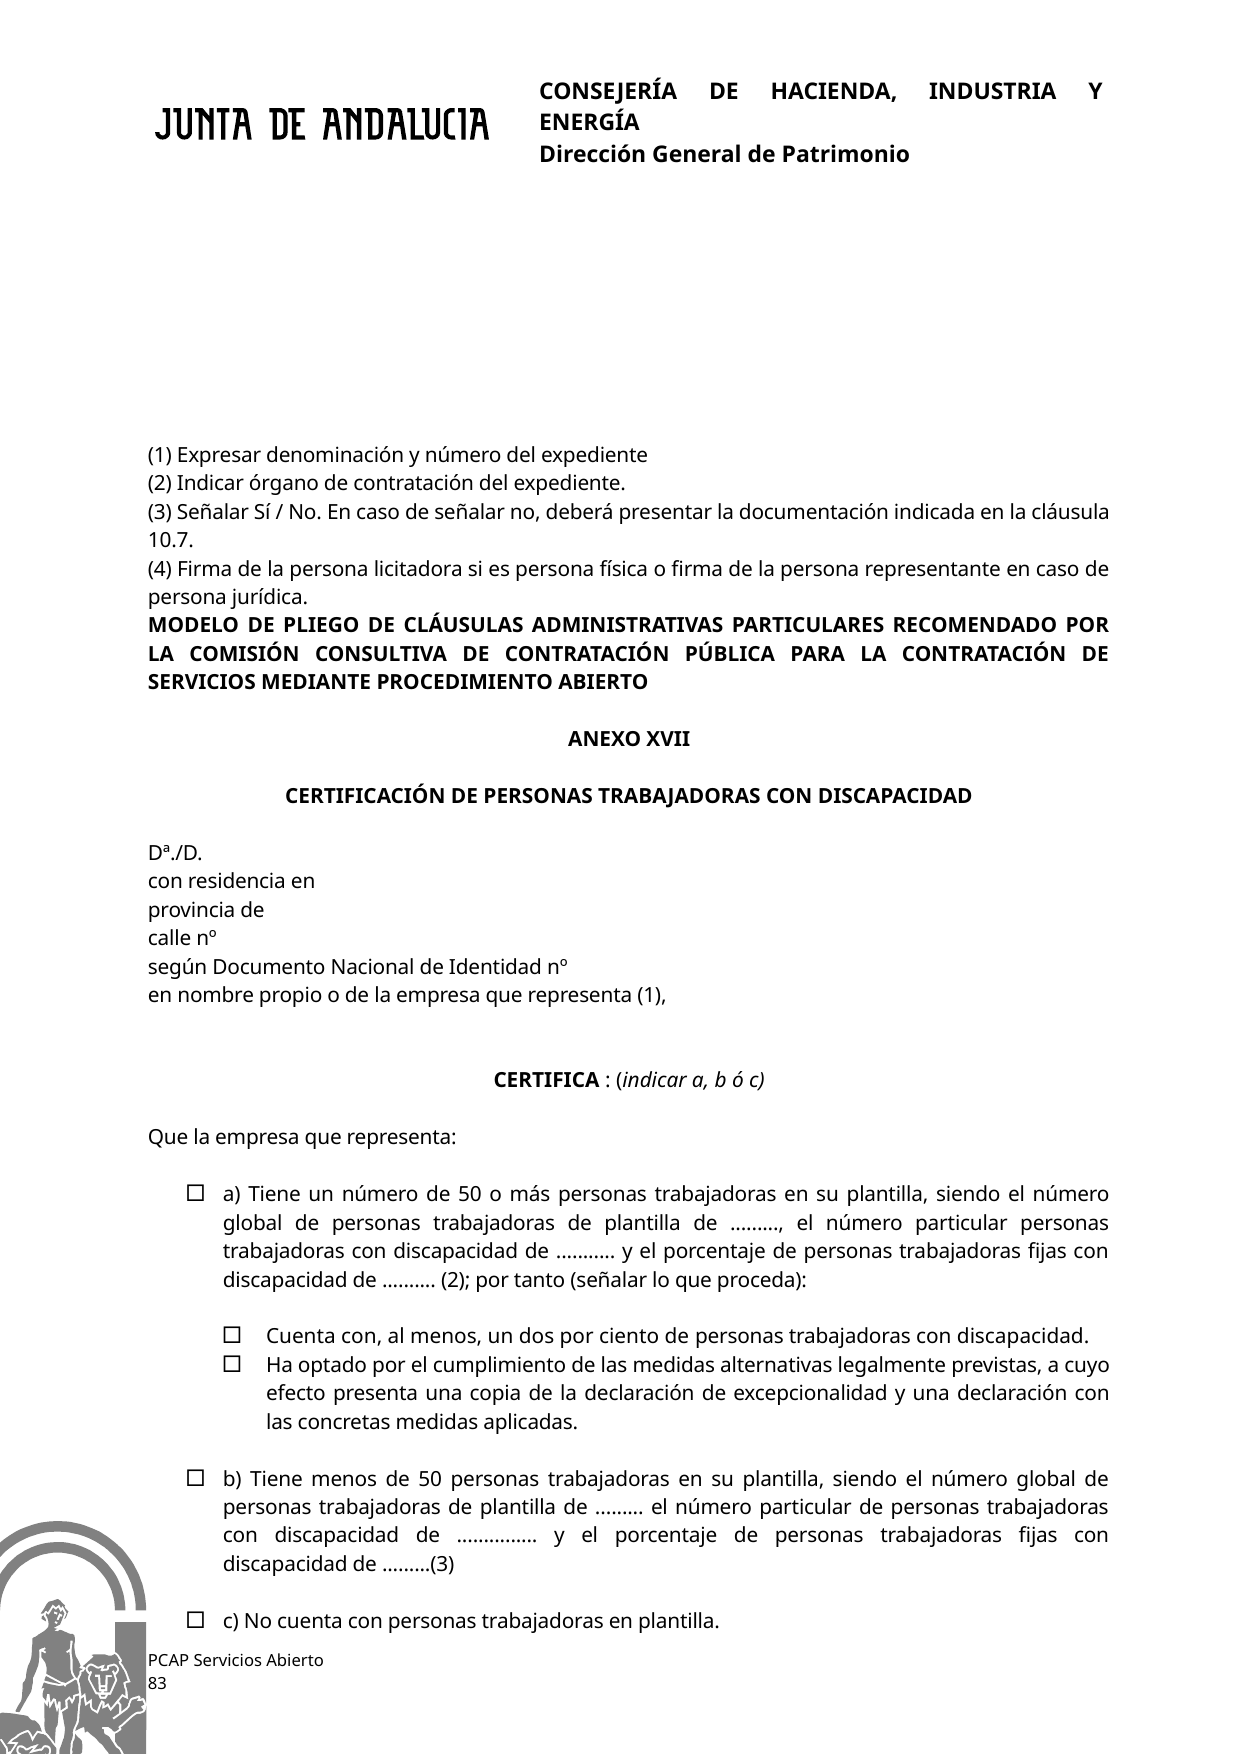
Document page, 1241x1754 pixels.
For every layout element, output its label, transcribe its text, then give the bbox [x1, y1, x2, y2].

text con residencia en [148, 867, 1184, 895]
text CERTIFICA : (indicar a, b ó c) [148, 1066, 1110, 1094]
list Ha optado por el cumplimiento de las medidas alternativas legalmente previstas, a cuyo efecto presenta una copia de la declaración de excepcionalidad y una declaración con las concretas medidas aplicadas. [222, 1350, 1110, 1435]
text según Documento Nacional de Identidad nº [148, 952, 1184, 980]
text provincia de [148, 895, 1184, 923]
subtitle ANEXO XVII [148, 724, 1110, 753]
list b) Tiene menos de 50 personas trabajadoras en su plantilla, siendo el número global de personas trabajadoras de plantilla de ......... el número particular de personas trabajadoras con discapacidad de ............... y el porcentaje de personas trabajadoras fijas con discapacidad de .........(3) [185, 1464, 1110, 1577]
text (1) Expresar denominación y número del expediente [148, 440, 1110, 468]
text en nombre propio o de la empresa que representa (1), [148, 980, 1184, 1009]
text (2) Indicar órgano de contratación del expediente. [148, 468, 1110, 497]
text Dª./D. [148, 838, 1184, 867]
list c) No cuenta con personas trabajadoras en plantilla. [185, 1606, 1110, 1634]
text CERTIFICACIÓN DE PERSONAS TRABAJADORAS CON DISCAPACIDAD [148, 781, 1110, 810]
list Cuenta con, al menos, un dos por ciento de personas trabajadoras con discapacidad. [222, 1322, 1110, 1350]
text Que la empresa que representa: [148, 1122, 1110, 1151]
list a) Tiene un número de 50 o más personas trabajadoras en su plantilla, siendo el número global de personas trabajadoras de plantilla de ........., el número particular personas trabajadoras con discapacidad de ........... y el porcentaje de personas trabajadoras fijas con discapacidad de .......... (2); por tanto (señalar lo que proceda): [185, 1179, 1110, 1293]
text (3) Señalar Sí / No. En caso de señalar no, deberá presentar la documentación indicada en la cláusula 10.7. [148, 497, 1110, 554]
text calle nº [148, 923, 1184, 952]
text MODELO DE PLIEGO DE CLÁUSULAS ADMINISTRATIVAS PARTICULARES RECOMENDADO POR LA COMISIÓN CONSULTIVA DE CONTRATACIÓN PÚBLICA PARA LA CONTRATACIÓN DE SERVICIOS MEDIANTE PROCEDIMIENTO ABIERTO [148, 611, 1110, 696]
text (4) Firma de la persona licitadora si es persona física o firma de la persona representante en caso de persona jurídica. [148, 554, 1110, 611]
